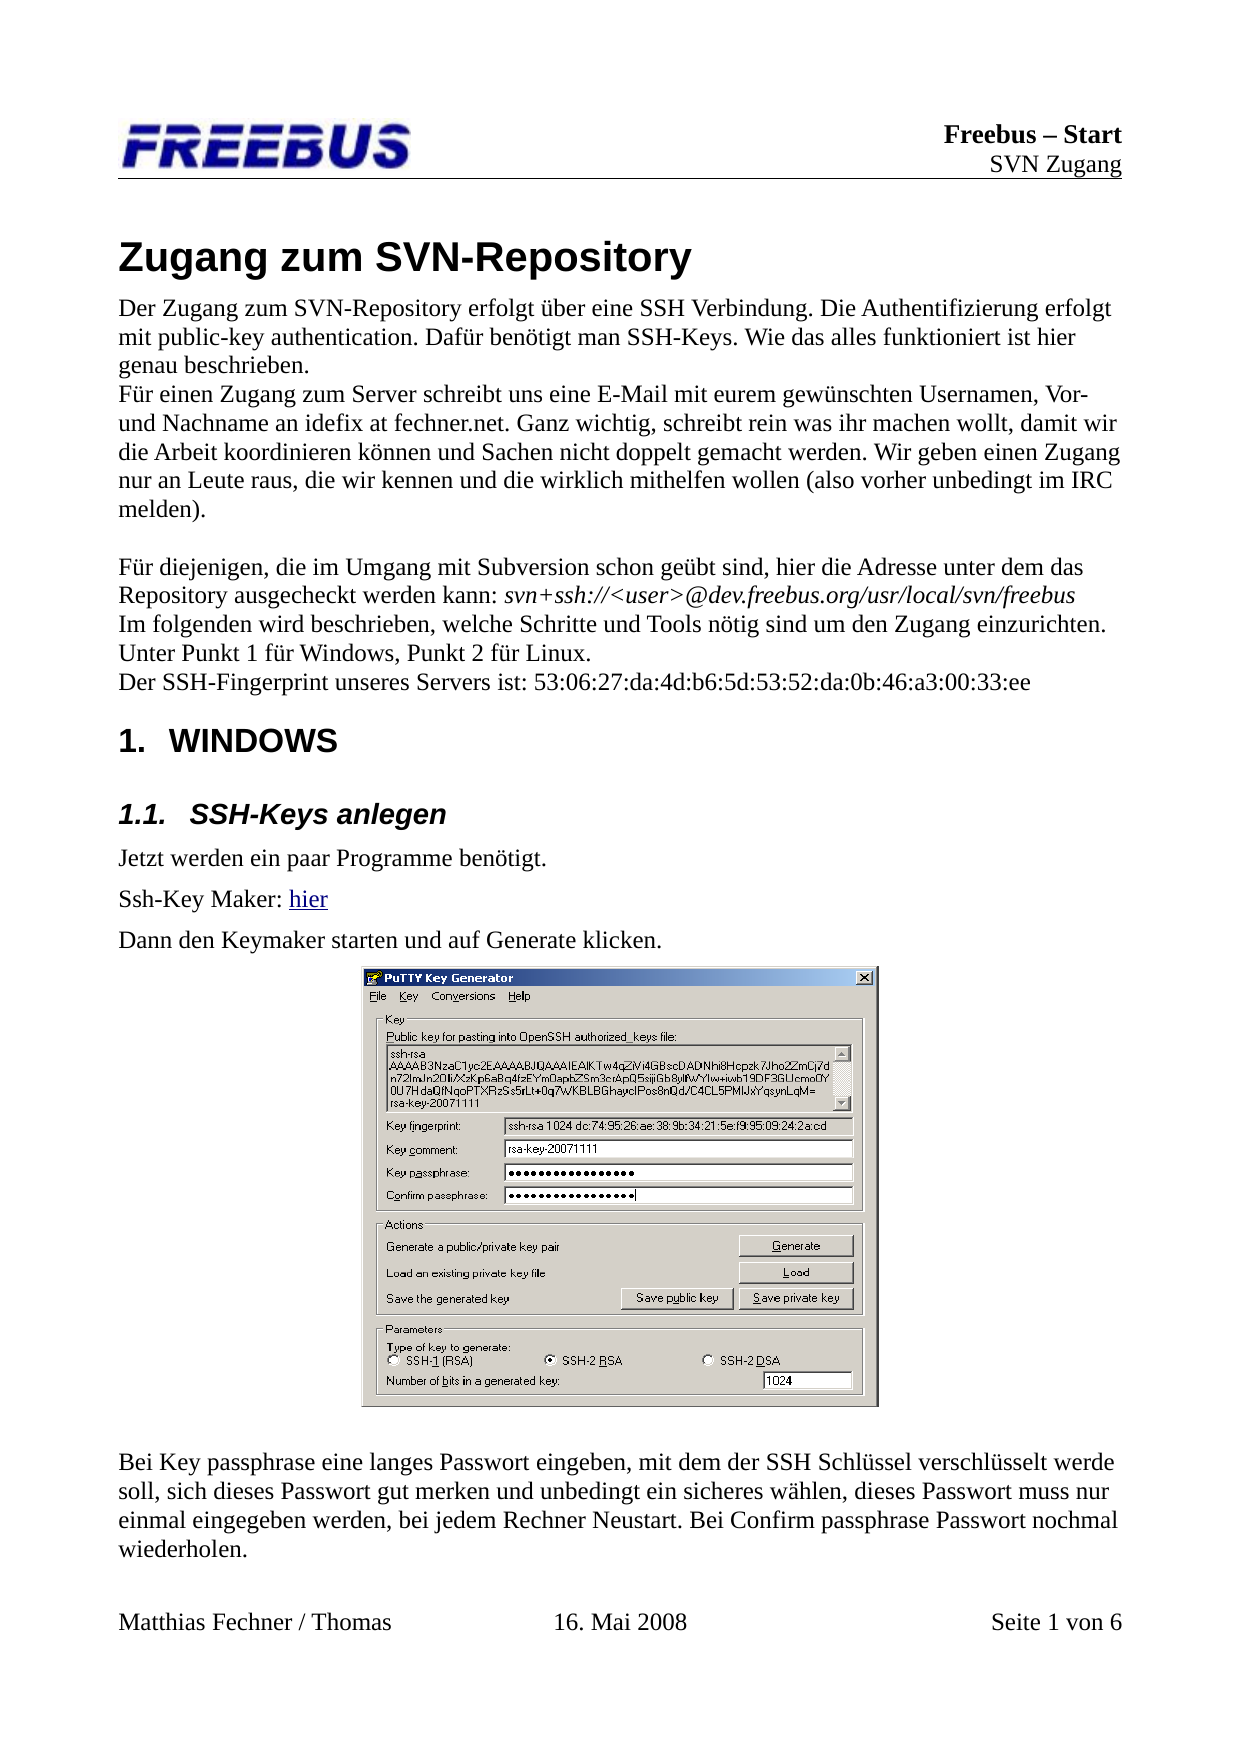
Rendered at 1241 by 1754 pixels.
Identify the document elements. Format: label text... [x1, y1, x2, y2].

text Dann den Keymaker starten und auf Generate klicken. [118, 925, 1122, 954]
picture [361, 966, 879, 1407]
picture [118, 118, 411, 172]
text Der SSH-Fingerprint unseres Servers ist: 53:06:27:da:4d:b6:5d:53:52:da:0b:46:a3:00:33:ee [118, 667, 1122, 696]
subtitle SSH-Keys anlegen [118, 797, 1122, 830]
subtitle WINDOWS [118, 721, 1122, 759]
subtitle Zugang zum SVN-Repository [118, 233, 1122, 281]
text Für diejenigen, die im Umgang mit Subversion schon geübt sind, hier die Adresse unter dem das Repository ausgecheckt werden kann: svn+ssh://<user>@dev.freebus.org/usr/local/svn/freebus [118, 552, 1122, 609]
text Ssh-Key Maker: hier [118, 884, 1122, 913]
text Für einen Zugang zum Server schreibt uns eine E-Mail mit eurem gewünschten Usernamen, Vor- und Nachname an idefix at fechner.net. Ganz wichtig, schreibt rein was ihr machen wollt, damit wir die Arbeit koordinieren können und Sachen nicht doppelt gemacht werden. Wir geben einen Zugang nur an Leute raus, die wir kennen und die wirklich mithelfen wollen (also vorher unbedingt im IRC melden). [118, 379, 1122, 523]
text Bei Key passphrase eine langes Passwort eingeben, mit dem der SSH Schlüssel verschlüsselt werde soll, sich dieses Passwort gut merken und unbedingt ein sicheres wählen, dieses Passwort muss nur einmal eingegeben werden, bei jedem Rechner Neustart. Bei Confirm passphrase Passwort nochmal wiederholen. [118, 1447, 1122, 1562]
text Jetzt werden ein paar Programme benötigt. [118, 843, 1122, 871]
text Im folgenden wird beschrieben, welche Schritte und Tools nötig sind um den Zugang einzurichten. Unter Punkt 1 für Windows, Punkt 2 für Linux. [118, 609, 1122, 667]
text Der Zugang zum SVN-Repository erfolgt über eine SSH Verbindung. Die Authentifizierung erfolgt mit public-key authentication. Dafür benötigt man SSH-Keys. Wie das alles funktioniert ist hier genau beschrieben. [118, 293, 1122, 379]
